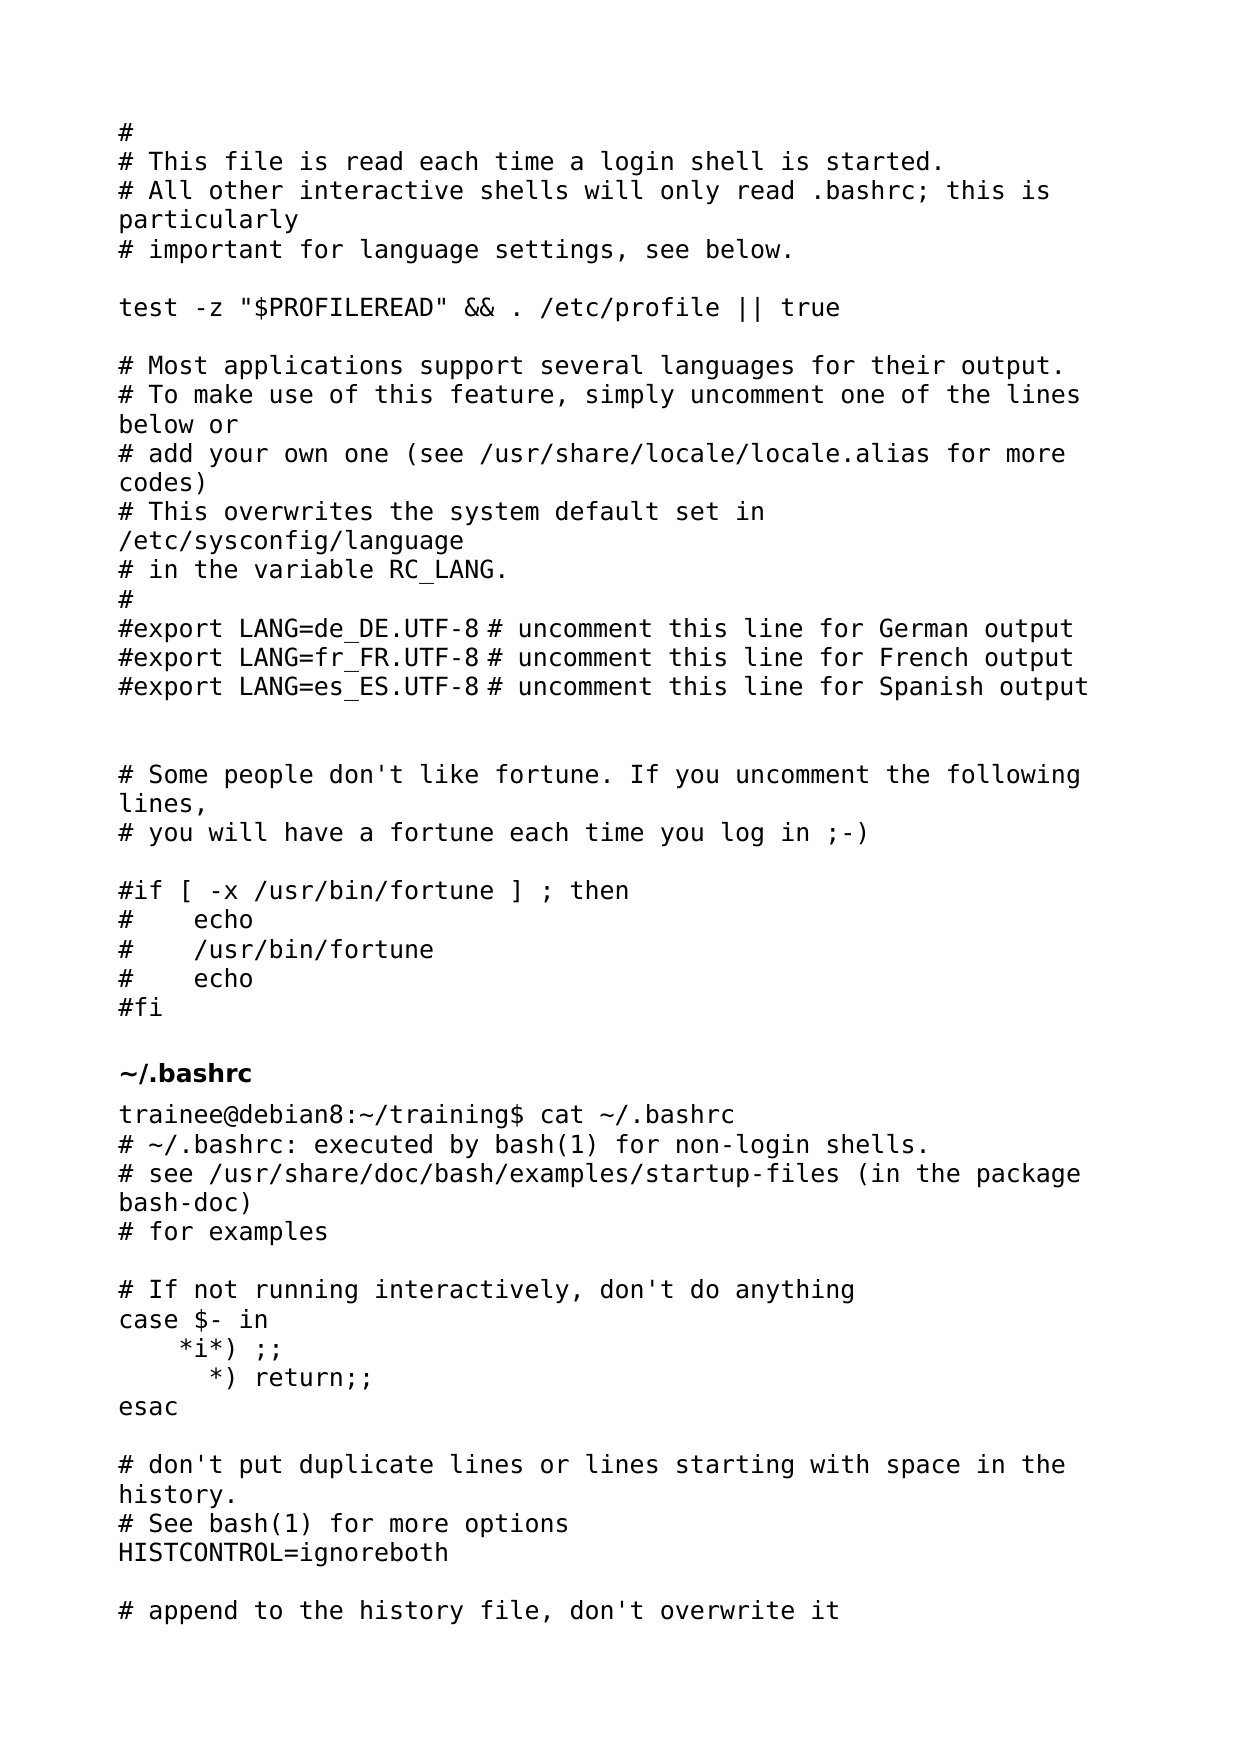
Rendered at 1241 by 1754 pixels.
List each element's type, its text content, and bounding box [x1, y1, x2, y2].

text trainee@debian8:~/training$ cat ~/.bashrc # ~/.bashrc: executed by bash(1) for non-login shells. # see /usr/share/doc/bash/examples/startup-files (in the package bash-doc) # for examples # If not running interactively, don't do anything case $- in *i*) ;; *) return;; esac # don't put duplicate lines or lines starting with space in the history. # See bash(1) for more options HISTCONTROL=ignoreboth # append to the history file, don't overwrite it [118, 1101, 1122, 1626]
subtitle ~/.bashrc [118, 1059, 1122, 1088]
text # # This file is read each time a login shell is started. # All other interactive shells will only read .bashrc; this is particularly # important for language settings, see below. test -z "$PROFILEREAD" && . /etc/profile || true # Most applications support several languages for their output. # To make use of this feature, simply uncomment one of the lines below or # add your own one (see /usr/share/locale/locale.alias for more codes) # This overwrites the system default set in /etc/sysconfig/language # in the variable RC_LANG. # #export LANG=de_DE.UTF-8 # uncomment this line for German output #export LANG=fr_FR.UTF-8 # uncomment this line for French output #export LANG=es_ES.UTF-8 # uncomment this line for Spanish output # Some people don't like fortune. If you uncomment the following lines, # you will have a fortune each time you log in ;-) #if [ -x /usr/bin/fortune ] ; then # echo # /usr/bin/fortune # echo #fi [118, 118, 1122, 1022]
